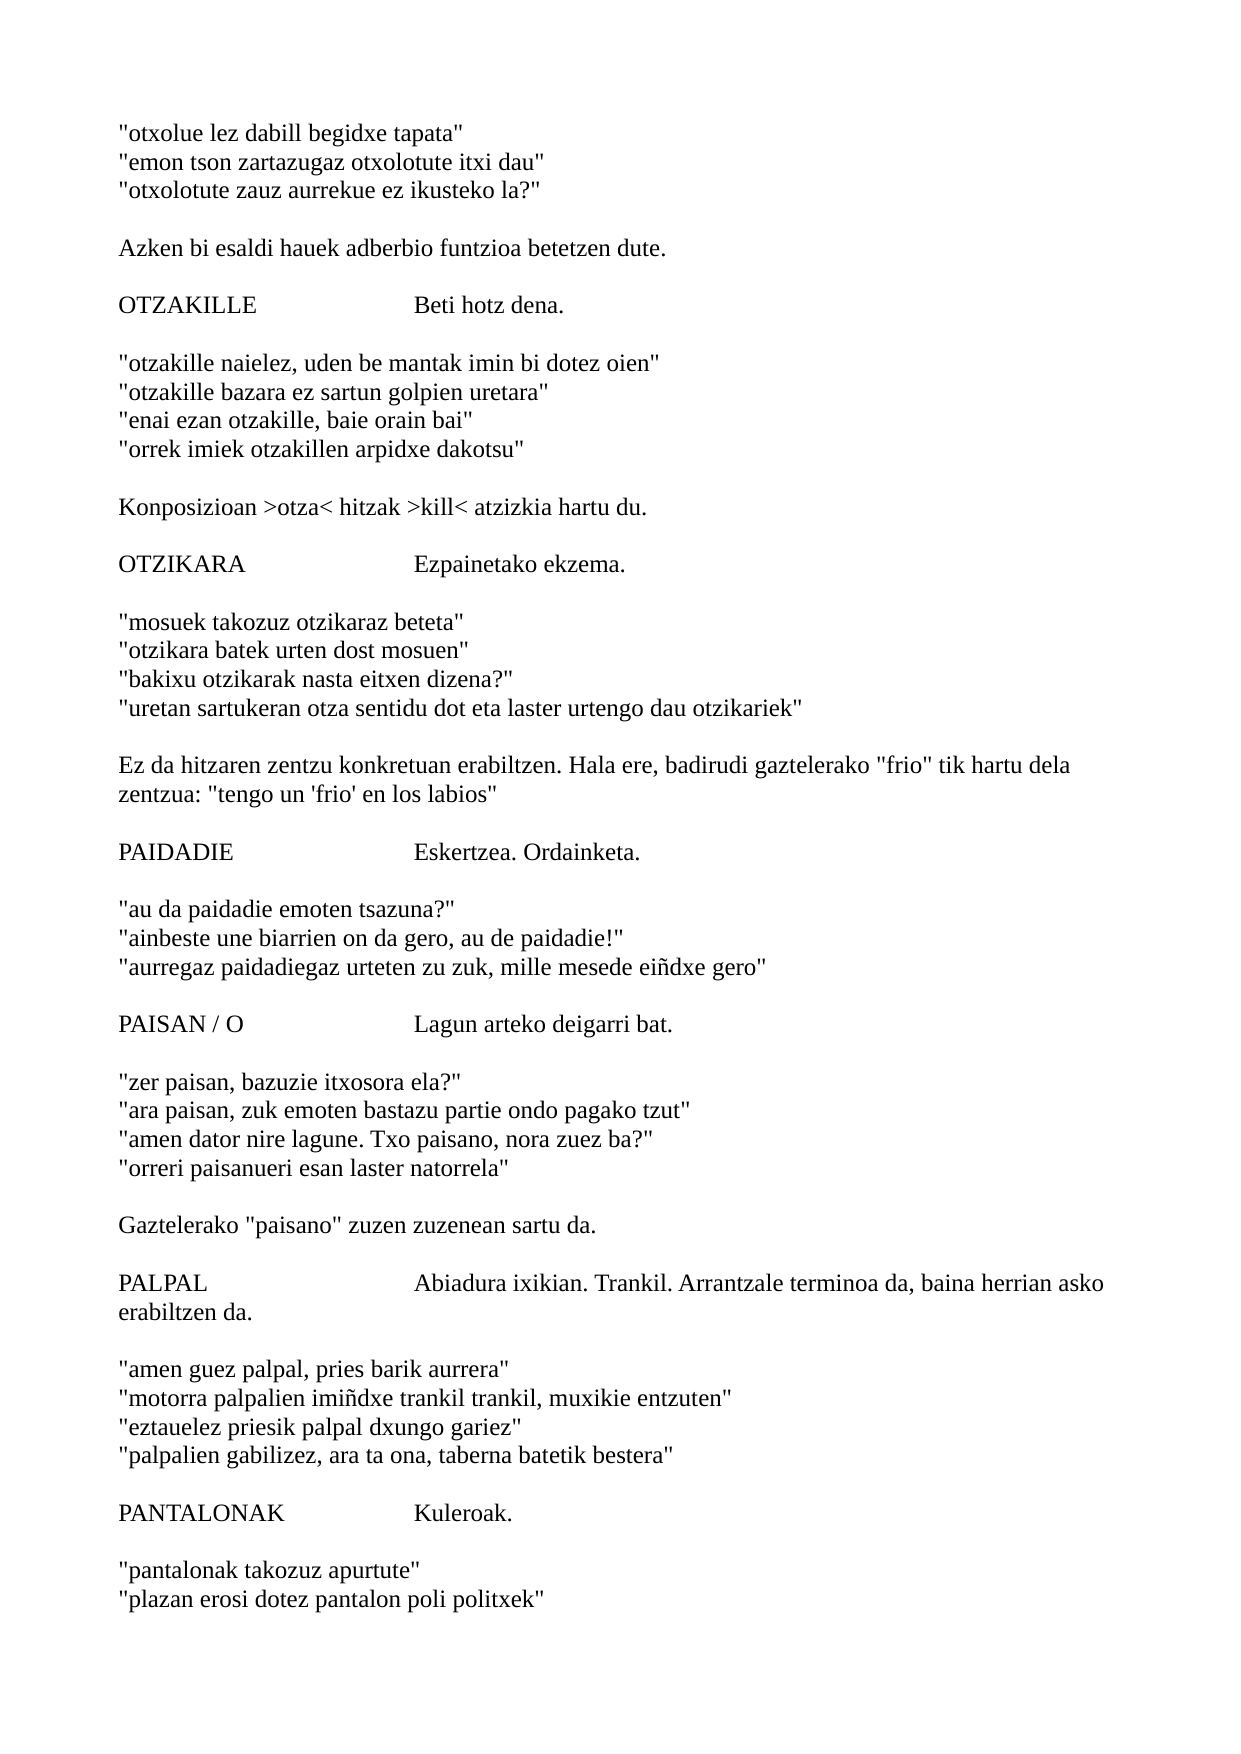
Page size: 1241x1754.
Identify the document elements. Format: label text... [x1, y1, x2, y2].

text PAISAN / O Lagun arteko deigarri bat. [118, 1009, 1122, 1038]
text PANTALONAK Kuleroak. [118, 1498, 1122, 1527]
text "otzikara batek urten dost mosuen" [118, 636, 1122, 664]
text "palpalien gabilizez, ara ta ona, taberna batetik bestera" [118, 1441, 1122, 1469]
text "ara paisan, zuk emoten bastazu partie ondo pagako tzut" [118, 1096, 1122, 1124]
text "otzakille naielez, uden be mantak imin bi dotez oien" [118, 348, 1122, 377]
text "otzakille bazara ez sartun golpien uretara" [118, 377, 1122, 406]
text "amen guez palpal, pries barik aurrera" [118, 1354, 1122, 1383]
text "plazan erosi dotez pantalon poli politxek" [118, 1584, 1122, 1613]
text "eztauelez priesik palpal dxungo gariez" [118, 1412, 1122, 1441]
text "au da paidadie emoten tsazuna?" [118, 894, 1122, 923]
text "amen dator nire lagune. Txo paisano, nora zuez ba?" [118, 1124, 1122, 1153]
text "uretan sartukeran otza sentidu dot eta laster urtengo dau otzikariek" [118, 693, 1122, 722]
text OTZAKILLE Beti hotz dena. [118, 291, 1122, 319]
text "zer paisan, bazuzie itxosora ela?" [118, 1067, 1122, 1096]
text "motorra palpalien imiñdxe trankil trankil, muxikie entzuten" [118, 1383, 1122, 1412]
text "ainbeste une biarrien on da gero, au de paidadie!" [118, 923, 1122, 952]
text "orreri paisanueri esan laster natorrela" [118, 1153, 1122, 1182]
text "aurregaz paidadiegaz urteten zu zuk, mille mesede eiñdxe gero" [118, 952, 1122, 981]
text "mosuek takozuz otzikaraz beteta" [118, 607, 1122, 636]
text Azken bi esaldi hauek adberbio funtzioa betetzen dute. [118, 233, 1122, 262]
text OTZIKARA Ezpainetako ekzema. [118, 549, 1122, 578]
text PAIDADIE Eskertzea. Ordainketa. [118, 837, 1122, 866]
text Gaztelerako "paisano" zuzen zuzenean sartu da. [118, 1211, 1122, 1239]
text "otxolotute zauz aurrekue ez ikusteko la?" [118, 176, 1122, 204]
text PALPAL Abiadura ixikian. Trankil. Arrantzale terminoa da, baina herrian asko erabiltzen da. [118, 1268, 1122, 1326]
text Ez da hitzaren zentzu konkretuan erabiltzen. Hala ere, badirudi gaztelerako "frio" tik hartu dela zentzua: "tengo un 'frio' en los labios" [118, 751, 1122, 808]
text "otxolue lez dabill begidxe tapata" [118, 118, 1122, 147]
text "pantalonak takozuz apurtute" [118, 1556, 1122, 1584]
text "bakixu otzikarak nasta eitxen dizena?" [118, 664, 1122, 693]
text "orrek imiek otzakillen arpidxe dakotsu" [118, 434, 1122, 463]
text "enai ezan otzakille, baie orain bai" [118, 406, 1122, 434]
text "emon tson zartazugaz otxolotute itxi dau" [118, 147, 1122, 176]
text Konposizioan >otza< hitzak >kill< atzizkia hartu du. [118, 492, 1122, 521]
